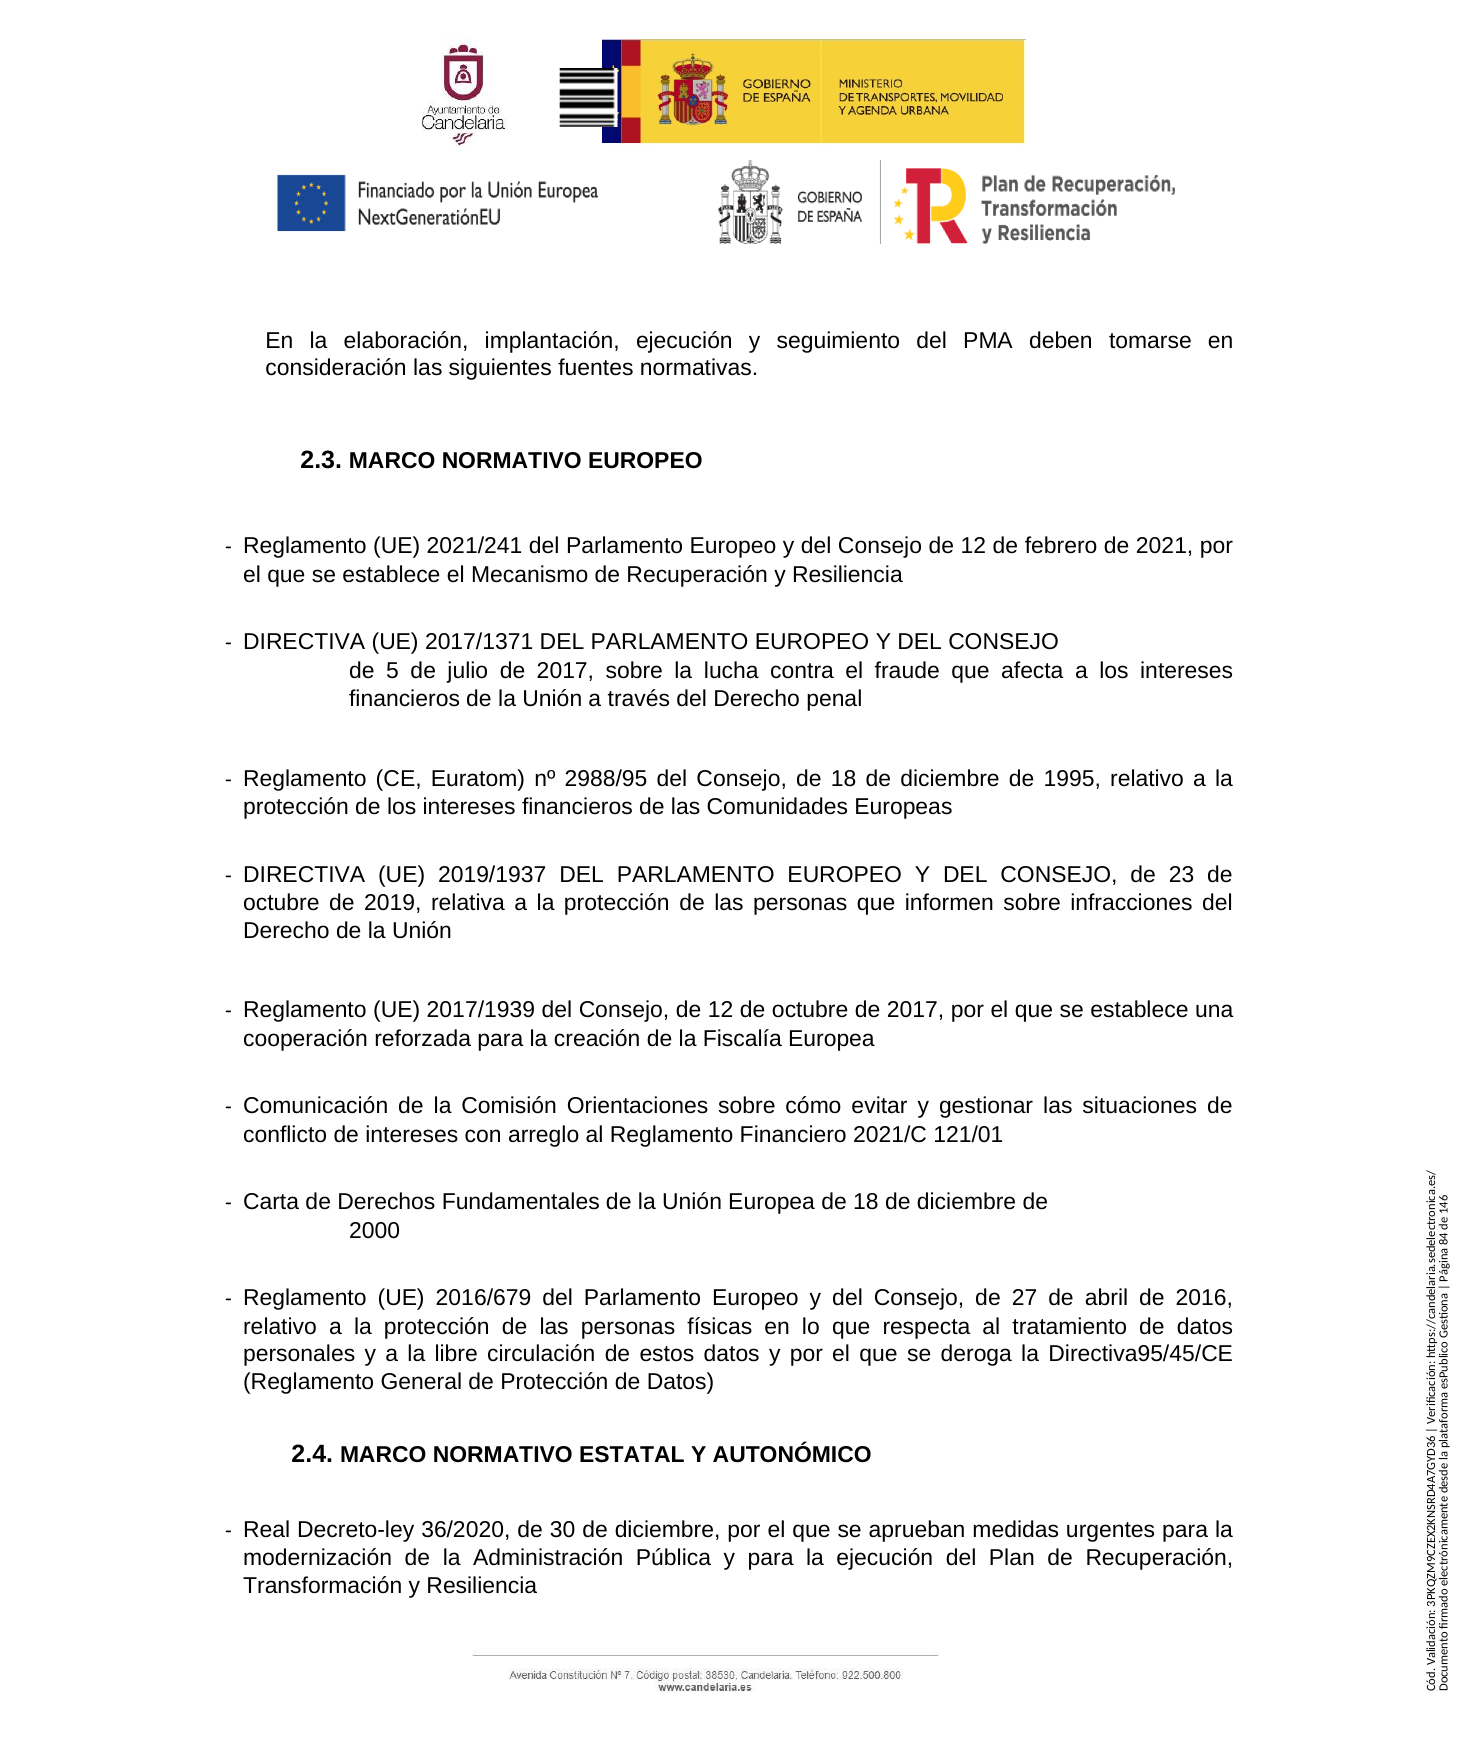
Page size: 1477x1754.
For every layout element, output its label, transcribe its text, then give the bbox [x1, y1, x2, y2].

list Reglamento (UE) 2016/679 del Parlamento Europeo y del Consejo, de 27 de abril de 2016, relativo a la protección de las personas físicas en lo que respecta al tratamiento de datos personales y a la libre circulación de estos datos y por el que se deroga la Directiva95/45/CE (Reglamento General de Protección de Datos) [225, 1283, 1234, 1394]
text En la elaboración, implantación, ejecución y seguimiento del PMA deben tomarse en consideración las siguientes fuentes normativas. [265, 327, 1234, 381]
list Comunicación de la Comisión Orientaciones sobre cómo evitar y gestionar las situaciones de conflicto de intereses con arreglo al Reglamento Financiero 2021/C 121/01 [225, 1091, 1234, 1147]
text 2000 [349, 1217, 1234, 1244]
list Reglamento (UE) 2017/1939 del Consejo, de 12 de octubre de 2017, por el que se establece una cooperación reforzada para la creación de la Fiscalía Europea [225, 996, 1234, 1051]
subtitle 2.4. MARCO NORMATIVO ESTATAL Y AUTONÓMICO [291, 1439, 1234, 1468]
list Carta de Derechos Fundamentales de la Unión Europea de 18 de diciembre de [225, 1187, 1234, 1216]
list Real Decreto-ley 36/2020, de 30 de diciembre, por el que se aprueban medidas urgentes para la modernización de la Administración Pública y para la ejecución del Plan de Recuperación, Transformación y Resiliencia [225, 1515, 1234, 1598]
list Reglamento (UE) 2021/241 del Parlamento Europeo y del Consejo de 12 de febrero de 2021, por el que se establece el Mecanismo de Recuperación y Resiliencia [225, 532, 1234, 587]
list DIRECTIVA (UE) 2017/1371 DEL PARLAMENTO EUROPEO Y DEL CONSEJO [225, 627, 1234, 656]
list DIRECTIVA (UE) 2019/1937 DEL PARLAMENTO EUROPEO Y DEL CONSEJO, de 23 de octubre de 2019, relativa a la protección de las personas que informen sobre infracciones del Derecho de la Unión [225, 860, 1234, 943]
list Reglamento (CE, Euratom) nº 2988/95 del Consejo, de 18 de diciembre de 1995, relativo a la protección de los intereses financieros de las Comunidades Europeas [225, 764, 1234, 819]
text de 5 de julio de 2017, sobre la lucha contra el fraude que afecta a los intereses financieros de la Unión a través del Derecho penal [349, 657, 1234, 711]
subtitle 2.3. MARCO NORMATIVO EUROPEO [300, 445, 1234, 474]
